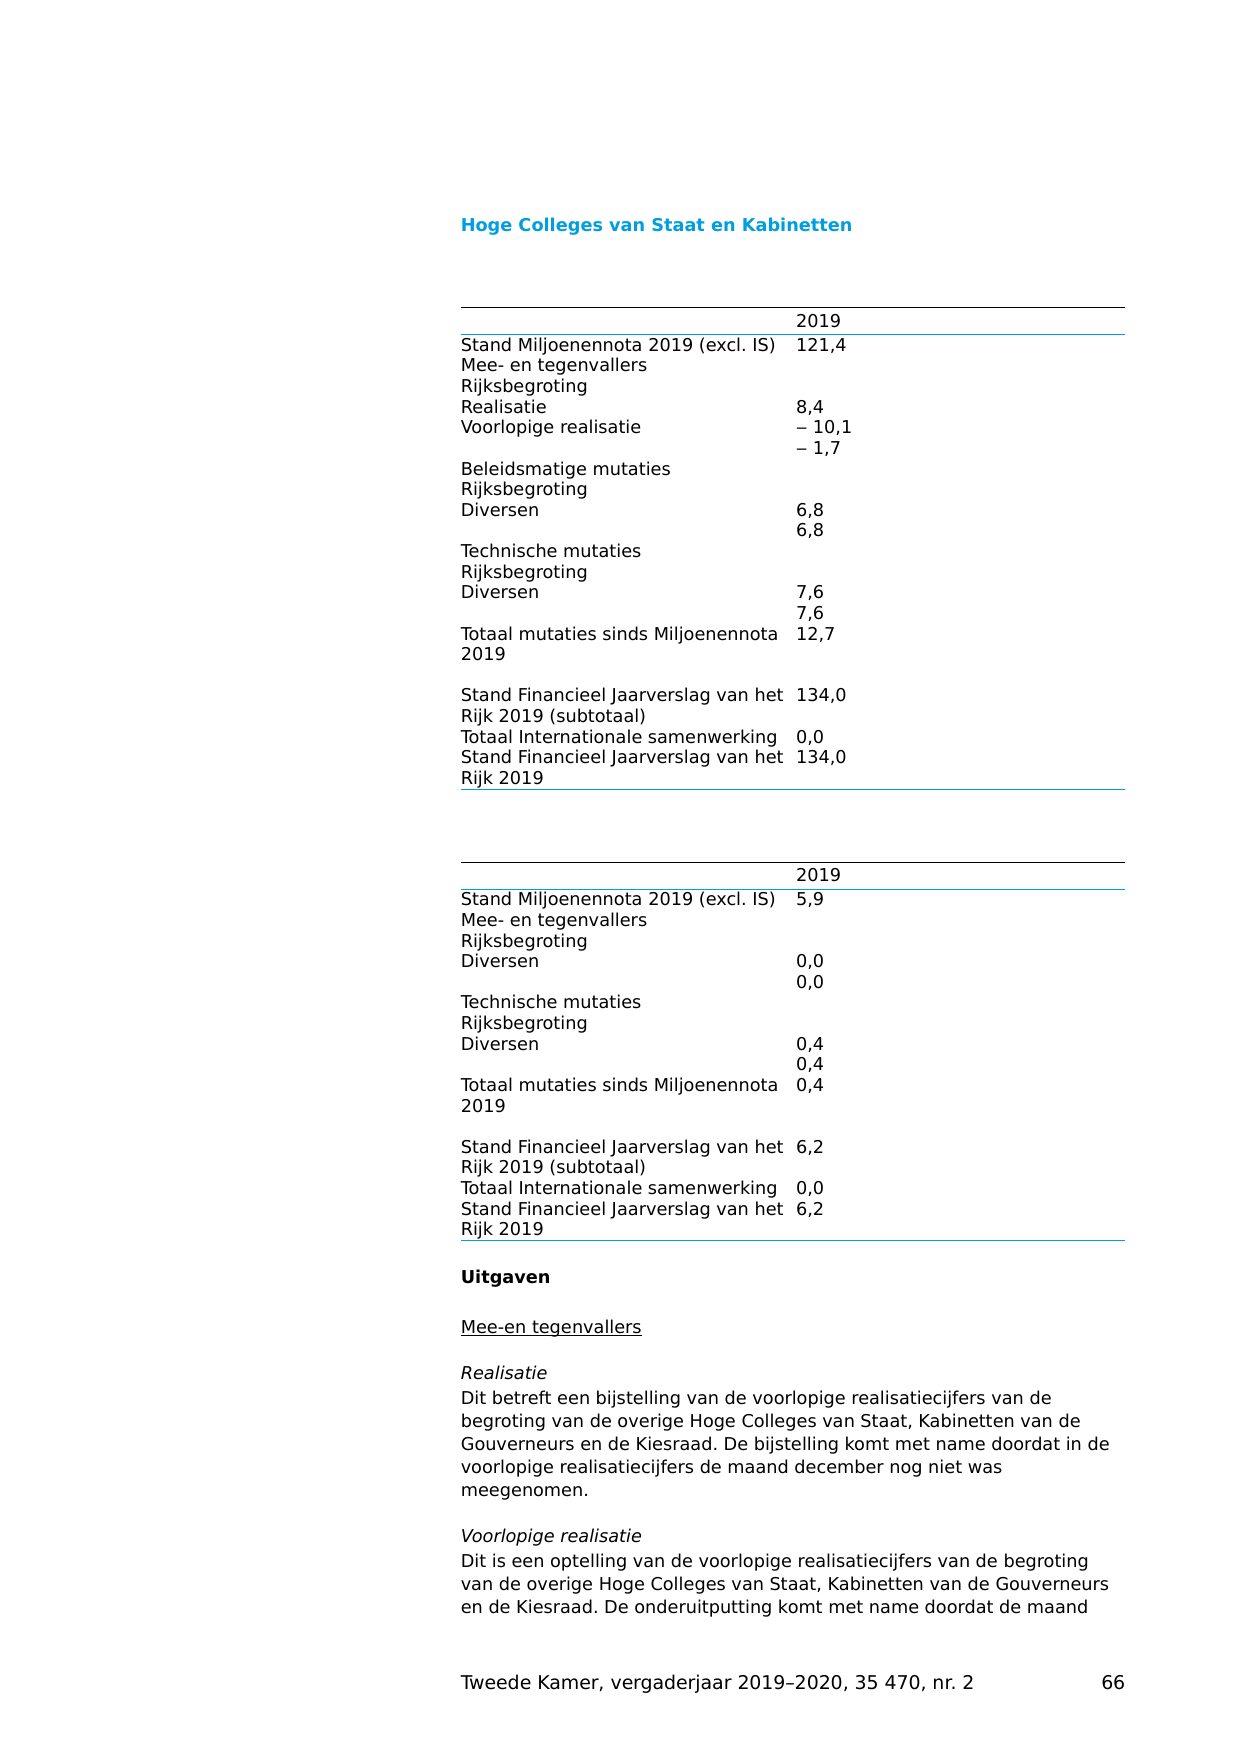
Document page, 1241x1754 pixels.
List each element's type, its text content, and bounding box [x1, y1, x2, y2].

table_cell Diversen [461, 500, 793, 520]
table_cell 134,0 [793, 747, 1125, 788]
table_cell [793, 541, 1125, 562]
table_cell [793, 665, 1125, 685]
table_cell Stand Financieel Jaarverslag van het Rijk 2019 [461, 747, 793, 788]
table_cell Technische mutaties [461, 993, 793, 1013]
table_cell Totaal Internationale samenwerking [461, 1178, 793, 1199]
table_cell 0,0 [793, 727, 1125, 747]
table_cell 0,0 [793, 1178, 1125, 1199]
text Realisatie [461, 1361, 1125, 1384]
table_cell Rijksbegroting [461, 562, 793, 582]
table_cell Rijksbegroting [461, 1013, 793, 1034]
table_cell [793, 376, 1125, 397]
text Dit is een optelling van de voorlopige realisatiecijfers van de begroting van de overige Hoge Colleges van Staat, Kabinetten van de Gouverneurs en de Kiesraad. De onderuitputting komt met name doordat de maand [461, 1549, 1125, 1618]
table_cell Mee- en tegenvallers [461, 910, 793, 931]
table_cell Totaal mutaties sinds Miljoenennota 2019 [461, 624, 793, 665]
table_header IIB OVERIGE HOGE COLLEGES VAN STAAT, KABINETTEN VAN DE GOUVERNEURS EN DE KIESRAAD: UITGAVEN [461, 259, 1125, 307]
table_cell [461, 1116, 793, 1137]
table_header IIB OVERIGE HOGE COLLEGES VAN STAAT, KABINETTEN VAN DE GOUVERNEURS EN DE KIESRAAD: NIET-BELASTINGONTVANGSTEN [461, 814, 1125, 862]
table_cell [461, 863, 793, 889]
table_cell 6,8 [793, 500, 1125, 520]
table_cell ‒ 10,1 [793, 417, 1125, 438]
table_cell 6,8 [793, 520, 1125, 541]
table_cell 121,4 [793, 335, 1125, 355]
table_cell [793, 459, 1125, 479]
table_cell Rijksbegroting [461, 931, 793, 951]
table_cell 2019 [793, 863, 1125, 889]
table_cell Realisatie [461, 397, 793, 417]
text Mee-en tegenvallers [461, 1316, 1125, 1338]
table_cell 5,9 [793, 890, 1125, 910]
table_cell 0,4 [793, 1075, 1125, 1116]
table_cell 6,2 [793, 1137, 1125, 1178]
table_cell Diversen [461, 582, 793, 603]
table_cell [793, 931, 1125, 951]
table_cell [461, 308, 793, 334]
title Hoge Colleges van Staat en Kabinetten [461, 213, 1125, 236]
table_cell [461, 438, 793, 458]
table_cell Diversen [461, 1034, 793, 1054]
text Uitgaven [461, 1266, 1125, 1288]
table_cell Stand Financieel Jaarverslag van het Rijk 2019 (subtotaal) [461, 1137, 793, 1178]
table_cell Totaal Internationale samenwerking [461, 727, 793, 747]
table_cell Mee- en tegenvallers [461, 355, 793, 376]
table_cell Stand Financieel Jaarverslag van het Rijk 2019 (subtotaal) [461, 685, 793, 727]
table_cell ‒ 1,7 [793, 438, 1125, 458]
table_cell Rijksbegroting [461, 376, 793, 397]
table_cell 0,0 [793, 951, 1125, 972]
table_cell [461, 603, 793, 623]
table_cell Stand Miljoenennota 2019 (excl. IS) [461, 890, 793, 910]
table_cell 0,0 [793, 972, 1125, 992]
table_cell [793, 993, 1125, 1013]
table_cell Stand Financieel Jaarverslag van het Rijk 2019 [461, 1199, 793, 1240]
table_cell [793, 1116, 1125, 1137]
table_cell 2019 [793, 308, 1125, 334]
table_cell Rijksbegroting [461, 479, 793, 500]
table_cell Diversen [461, 951, 793, 972]
table_cell [793, 562, 1125, 582]
table_cell Voorlopige realisatie [461, 417, 793, 438]
table_cell 0,4 [793, 1054, 1125, 1075]
table_cell [793, 1013, 1125, 1034]
table_cell [793, 355, 1125, 376]
table_cell 134,0 [793, 685, 1125, 727]
table_cell Stand Miljoenennota 2019 (excl. IS) [461, 335, 793, 355]
table_cell Beleidsmatige mutaties [461, 459, 793, 479]
table_cell [461, 665, 793, 685]
text Voorlopige realisatie [461, 1524, 1125, 1547]
table_cell [793, 479, 1125, 500]
table_cell 8,4 [793, 397, 1125, 417]
table_cell [461, 520, 793, 541]
table_cell 12,7 [793, 624, 1125, 665]
table_cell [461, 1054, 793, 1075]
table_cell 0,4 [793, 1034, 1125, 1054]
table_cell 7,6 [793, 603, 1125, 623]
text Dit betreft een bijstelling van de voorlopige realisatiecijfers van de begroting van de overige Hoge Colleges van Staat, Kabinetten van de Gouverneurs en de Kiesraad. De bijstelling komt met name doordat in de voorlopige realisatiecijfers de maand december nog niet was meegenomen. [461, 1386, 1125, 1501]
table_cell [461, 972, 793, 992]
table_cell 6,2 [793, 1199, 1125, 1240]
table_cell 7,6 [793, 582, 1125, 603]
table_cell Totaal mutaties sinds Miljoenennota 2019 [461, 1075, 793, 1116]
table_cell Technische mutaties [461, 541, 793, 562]
table_cell [793, 910, 1125, 931]
